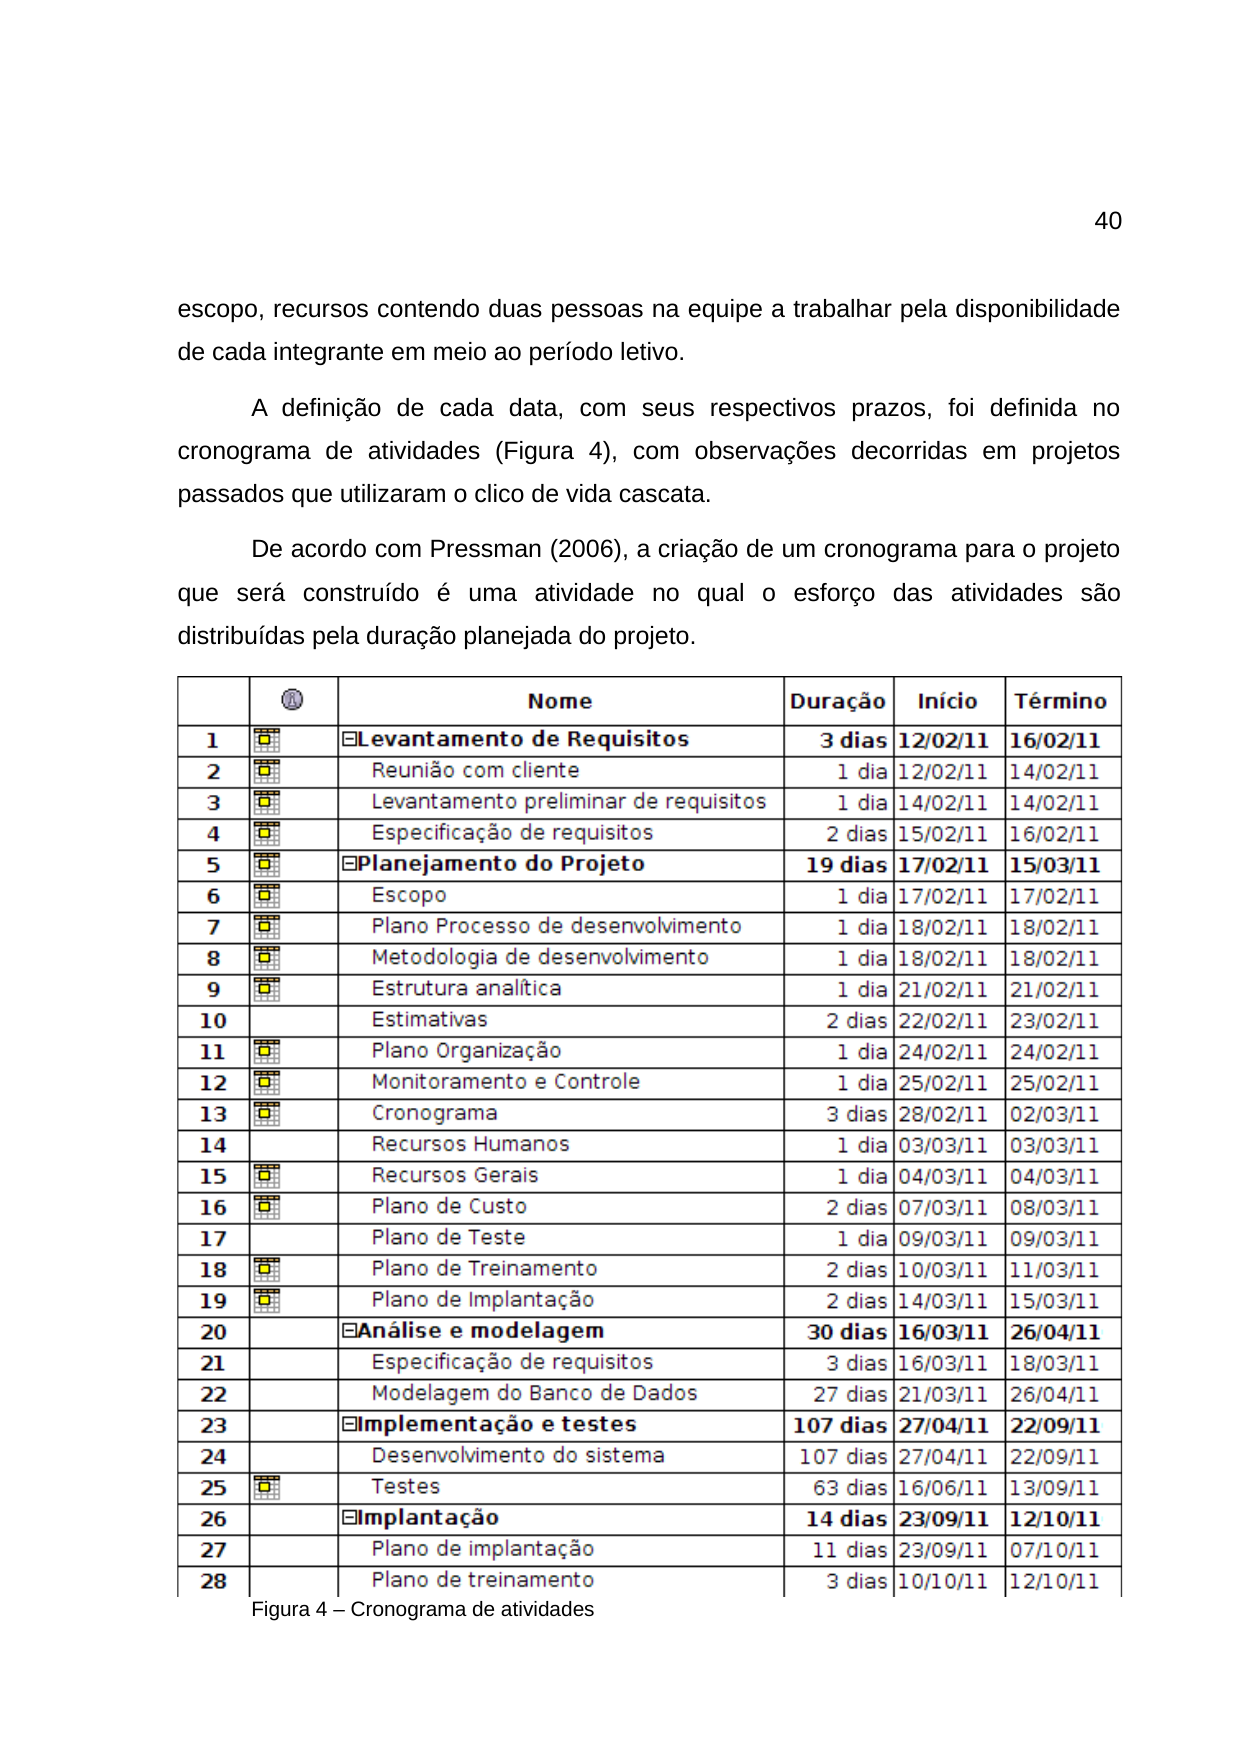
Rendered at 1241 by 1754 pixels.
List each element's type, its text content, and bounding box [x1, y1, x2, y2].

text De acordo com Pressman (2006), a criação de um cronograma para o projeto que será construído é uma atividade no qual o esforço das atividades são distribuídas pela duração planejada do projeto. [177, 534, 1122, 649]
text Figura 4 – Cronograma de atividades [177, 1597, 1122, 1621]
text A definição de cada data, com seus respectivos prazos, foi definida no cronograma de atividades (Figura 4), com observações decorridas em projetos passados que utilizaram o clico de vida cascata. [177, 392, 1122, 507]
picture [177, 676, 1123, 1597]
text escopo, recursos contendo duas pessoas na equipe a trabalhar pela disponibilidade de cada integrante em meio ao período letivo. [177, 294, 1122, 366]
